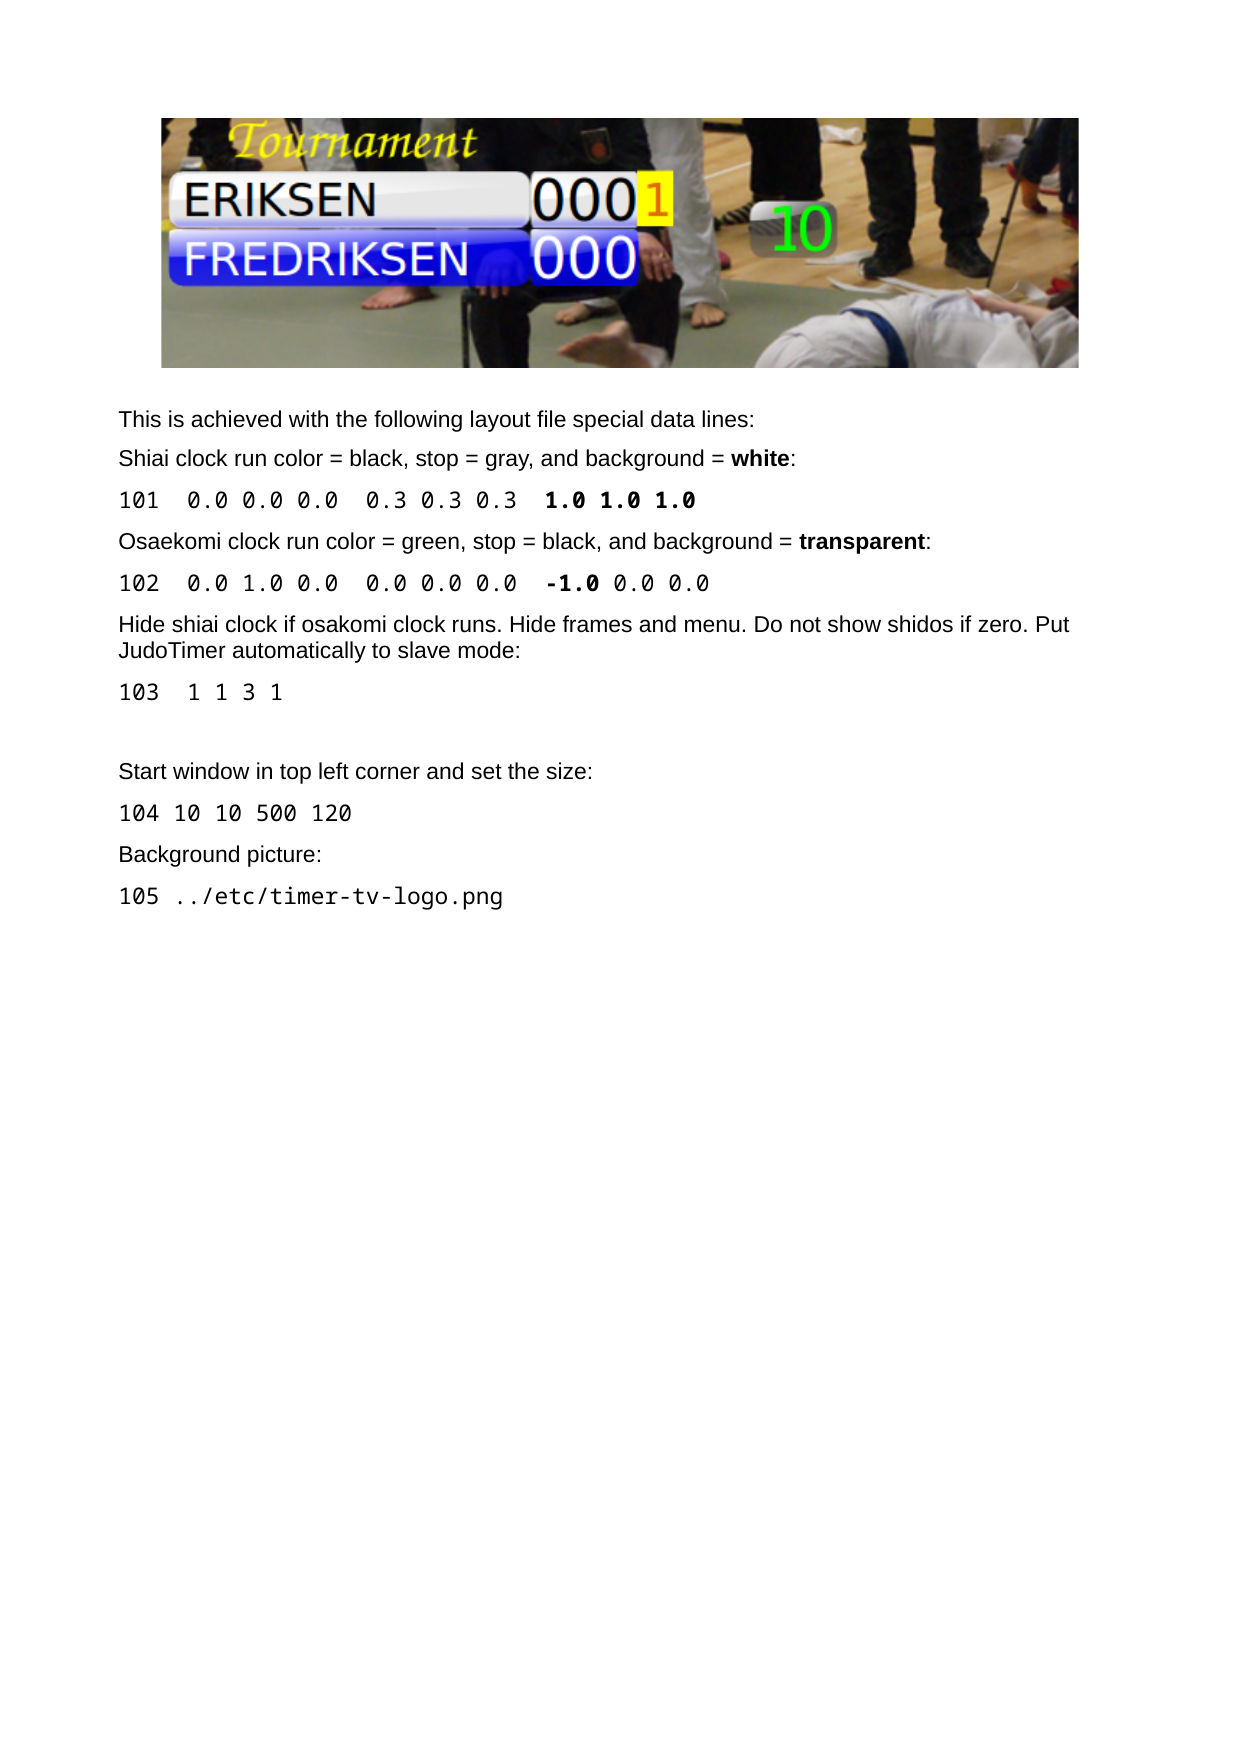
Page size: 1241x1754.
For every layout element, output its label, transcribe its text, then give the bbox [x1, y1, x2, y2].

text 102 0.0 1.0 0.0 0.0 0.0 0.0 -1.0 0.0 0.0 [118, 567, 1122, 598]
text Osaekomi clock run color = green, stop = black, and background = transparent: [118, 528, 1122, 554]
text 104 10 10 500 120 [118, 797, 1122, 828]
text Hide shiai clock if osakomi clock runs. Hide frames and menu. Do not show shidos if zero. Put JudoTimer automatically to slave mode: [118, 611, 1122, 663]
text 105 ../etc/timer-tv-logo.png [118, 880, 1122, 911]
text 103 1 1 3 1 [118, 676, 1122, 707]
picture [161, 118, 1079, 368]
text Shiai clock run color = black, stop = gray, and background = white: [118, 445, 1122, 472]
text Start window in top left corner and set the size: [118, 758, 1122, 785]
text 101 0.0 0.0 0.0 0.3 0.3 0.3 1.0 1.0 1.0 [118, 484, 1122, 515]
text This is achieved with the following layout file special data lines: [118, 406, 1122, 433]
text Background picture: [118, 841, 1122, 867]
